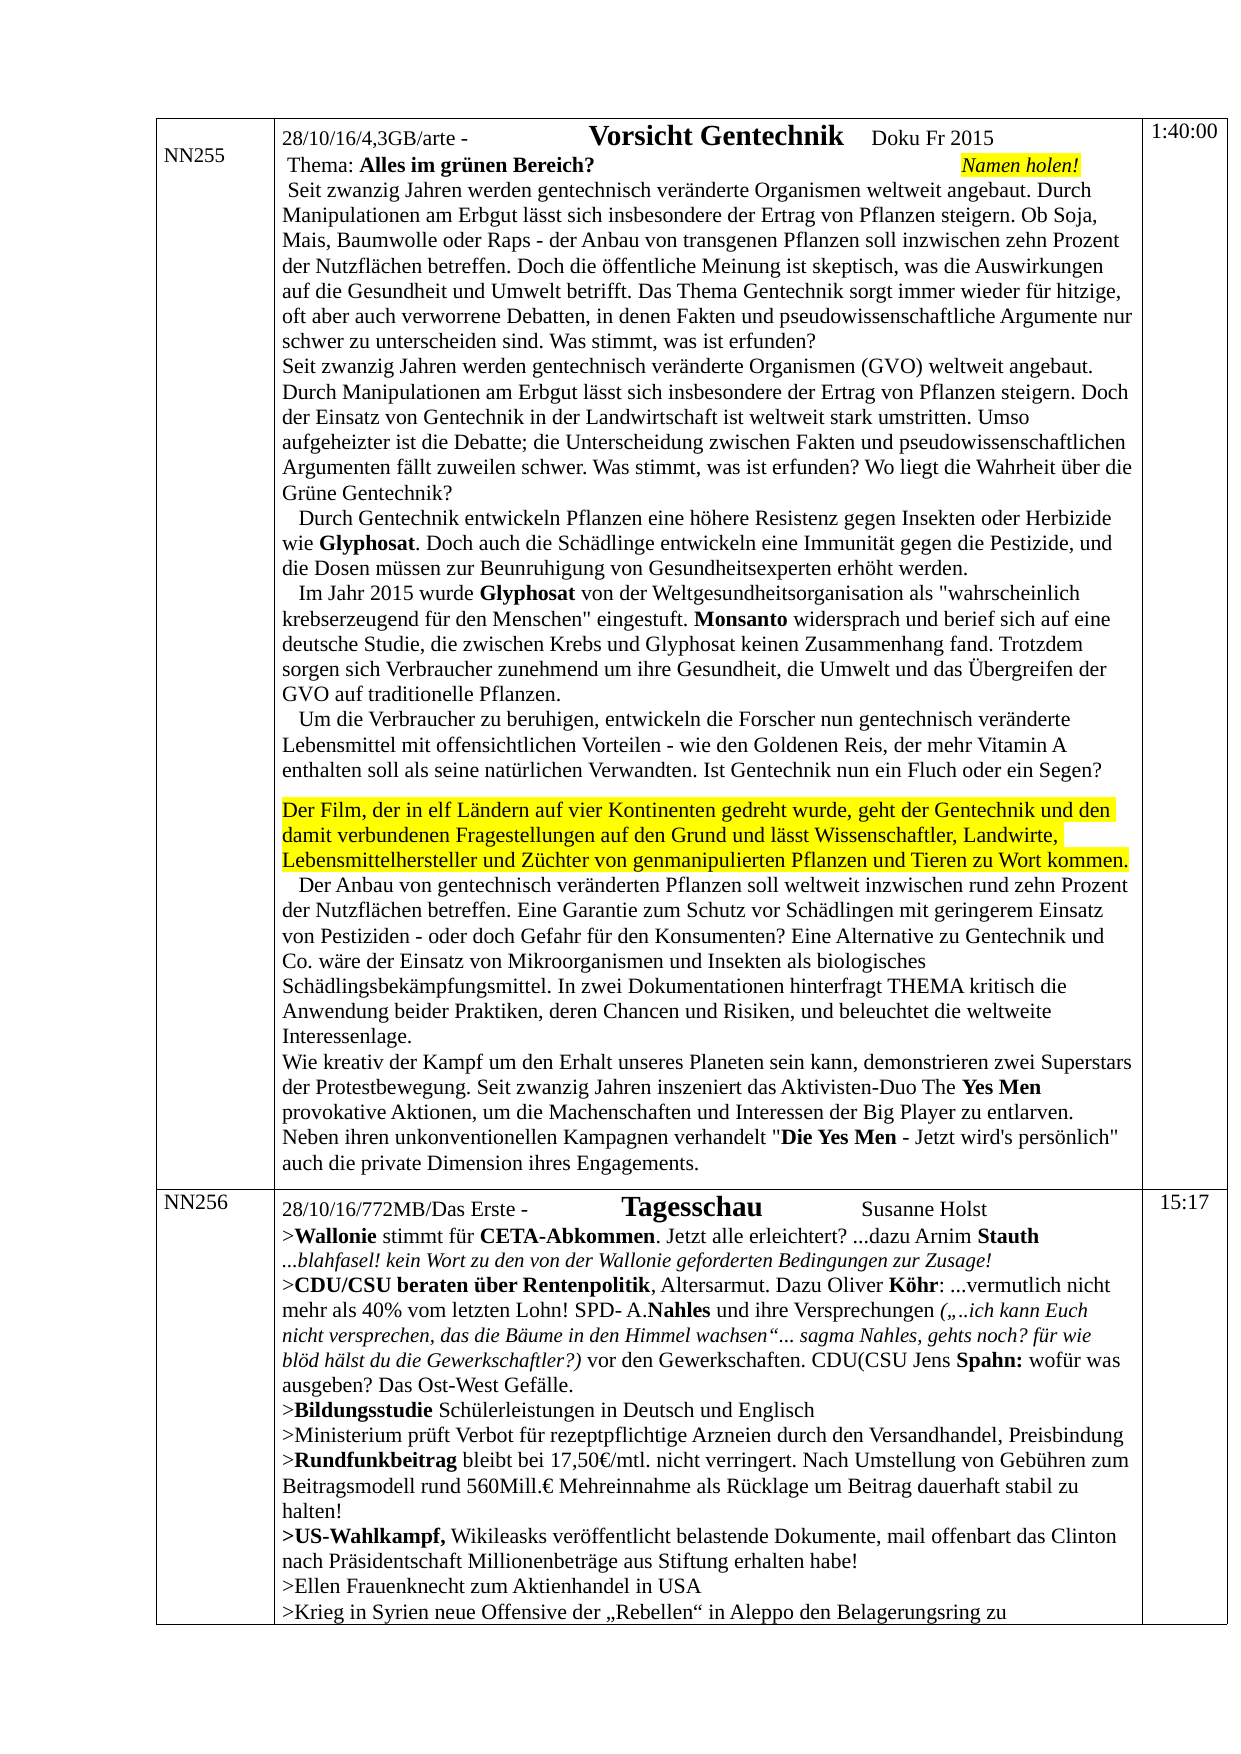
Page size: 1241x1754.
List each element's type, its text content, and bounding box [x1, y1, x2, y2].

table_cell 15:17 [1143, 1190, 1227, 1624]
table_cell NN255 [157, 119, 274, 1189]
table_cell 1:40:00 [1143, 119, 1227, 1189]
table_cell NN256 [157, 1190, 274, 1624]
table_cell 28/10/16/4,3GB/arte - Vorsicht Gentechnik Doku Fr 2015 Thema: Alles im grünen Bereich? Namen holen! Seit zwanzig Jahren werden gentechnisch veränderte Organismen weltweit angebaut. Durch Manipulationen am Erbgut lässt sich insbesondere der Ertrag von Pflanzen steigern. Ob Soja, Mais, Baumwolle oder Raps - der Anbau von transgenen Pflanzen soll inzwischen zehn Prozent der Nutzflächen betreffen. Doch die öffentliche Meinung ist skeptisch, was die Auswirkungen auf die Gesundheit und Umwelt betrifft. Das Thema Gentechnik sorgt immer wieder für hitzige, oft aber auch verworrene Debatten, in denen Fakten und pseudowissenschaftliche Argumente nur schwer zu unterscheiden sind. Was stimmt, was ist erfunden? Seit zwanzig Jahren werden gentechnisch veränderte Organismen (GVO) weltweit angebaut. Durch Manipulationen am Erbgut lässt sich insbesondere der Ertrag von Pflanzen steigern. Doch der Einsatz von Gentechnik in der Landwirtschaft ist weltweit stark umstritten. Umso aufgeheizter ist die Debatte; die Unterscheidung zwischen Fakten und pseudowissenschaftlichen Argumenten fällt zuweilen schwer. Was stimmt, was ist erfunden? Wo liegt die Wahrheit über die Grüne Gentechnik? Durch Gentechnik entwickeln Pflanzen eine höhere Resistenz gegen Insekten oder Herbizide wie Glyphosat. Doch auch die Schädlinge entwickeln eine Immunität gegen die Pestizide, und die Dosen müssen zur Beunruhigung von Gesundheitsexperten erhöht werden. Im Jahr 2015 wurde Glyphosat von der Weltgesundheitsorganisation als "wahrscheinlich krebserzeugend für den Menschen" eingestuft. Monsanto widersprach und berief sich auf eine deutsche Studie, die zwischen Krebs und Glyphosat keinen Zusammenhang fand. Trotzdem sorgen sich Verbraucher zunehmend um ihre Gesundheit, die Umwelt und das Übergreifen der GVO auf traditionelle Pflanzen. Um die Verbraucher zu beruhigen, entwickeln die Forscher nun gentechnisch veränderte Lebensmittel mit offensichtlichen Vorteilen - wie den Goldenen Reis, der mehr Vitamin A enthalten soll als seine natürlichen Verwandten. Ist Gentechnik nun ein Fluch oder ein Segen? Der Film, der in elf Ländern auf vier Kontinenten gedreht wurde, geht der Gentechnik und den damit verbundenen Fragestellungen auf den Grund und lässt Wissenschaftler, Landwirte, Lebensmittelhersteller und Züchter von genmanipulierten Pflanzen und Tieren zu Wort kommen. Der Anbau von gentechnisch veränderten Pflanzen soll weltweit inzwischen rund zehn Prozent der Nutzflächen betreffen. Eine Garantie zum Schutz vor Schädlingen mit geringerem Einsatz von Pestiziden - oder doch Gefahr für den Konsumenten? Eine Alternative zu Gentechnik und Co. wäre der Einsatz von Mikroorganismen und Insekten als biologisches Schädlingsbekämpfungsmittel. In zwei Dokumentationen hinterfragt THEMA kritisch die Anwendung beider Praktiken, deren Chancen und Risiken, und beleuchtet die weltweite Interessenlage. Wie kreativ der Kampf um den Erhalt unseres Planeten sein kann, demonstrieren zwei Superstars der Protestbewegung. Seit zwanzig Jahren inszeniert das Aktivisten-Duo The Yes Men provokative Aktionen, um die Machenschaften und Interessen der Big Player zu entlarven. Neben ihren unkonventionellen Kampagnen verhandelt "Die Yes Men - Jetzt wird's persönlich" auch die private Dimension ihres Engagements. [275, 119, 1142, 1189]
table_cell 28/10/16/772MB/Das Erste - Tagesschau Susanne Holst >Wallonie stimmt für CETA-Abkommen. Jetzt alle erleichtert? ...dazu Arnim Stauth ...blahfasel! kein Wort zu den von der Wallonie geforderten Bedingungen zur Zusage! >CDU/CSU beraten über Rentenpolitik, Altersarmut. Dazu Oliver Köhr: ...vermutlich nicht mehr als 40% vom letzten Lohn! SPD- A.Nahles und ihre Versprechungen („..ich kann Euch nicht versprechen, das die Bäume in den Himmel wachsen“... sagma Nahles, gehts noch? für wie blöd hälst du die Gewerkschaftler?) vor den Gewerkschaften. CDU(CSU Jens Spahn: wofür was ausgeben? Das Ost-West Gefälle. >Bildungsstudie Schülerleistungen in Deutsch und Englisch >Ministerium prüft Verbot für rezeptpflichtige Arzneien durch den Versandhandel, Preisbindung >Rundfunkbeitrag bleibt bei 17,50€/mtl. nicht verringert. Nach Umstellung von Gebühren zum Beitragsmodell rund 560Mill.€ Mehreinnahme als Rücklage um Beitrag dauerhaft stabil zu halten! >US-Wahlkampf, Wikileasks veröffentlicht belastende Dokumente, mail offenbart das Clinton nach Präsidentschaft Millionenbeträge aus Stiftung erhalten habe! >Ellen Frauenknecht zum Aktienhandel in USA >Krieg in Syrien neue Offensive der „Rebellen“ in Aleppo den Belagerungsring zu [275, 1190, 1142, 1624]
